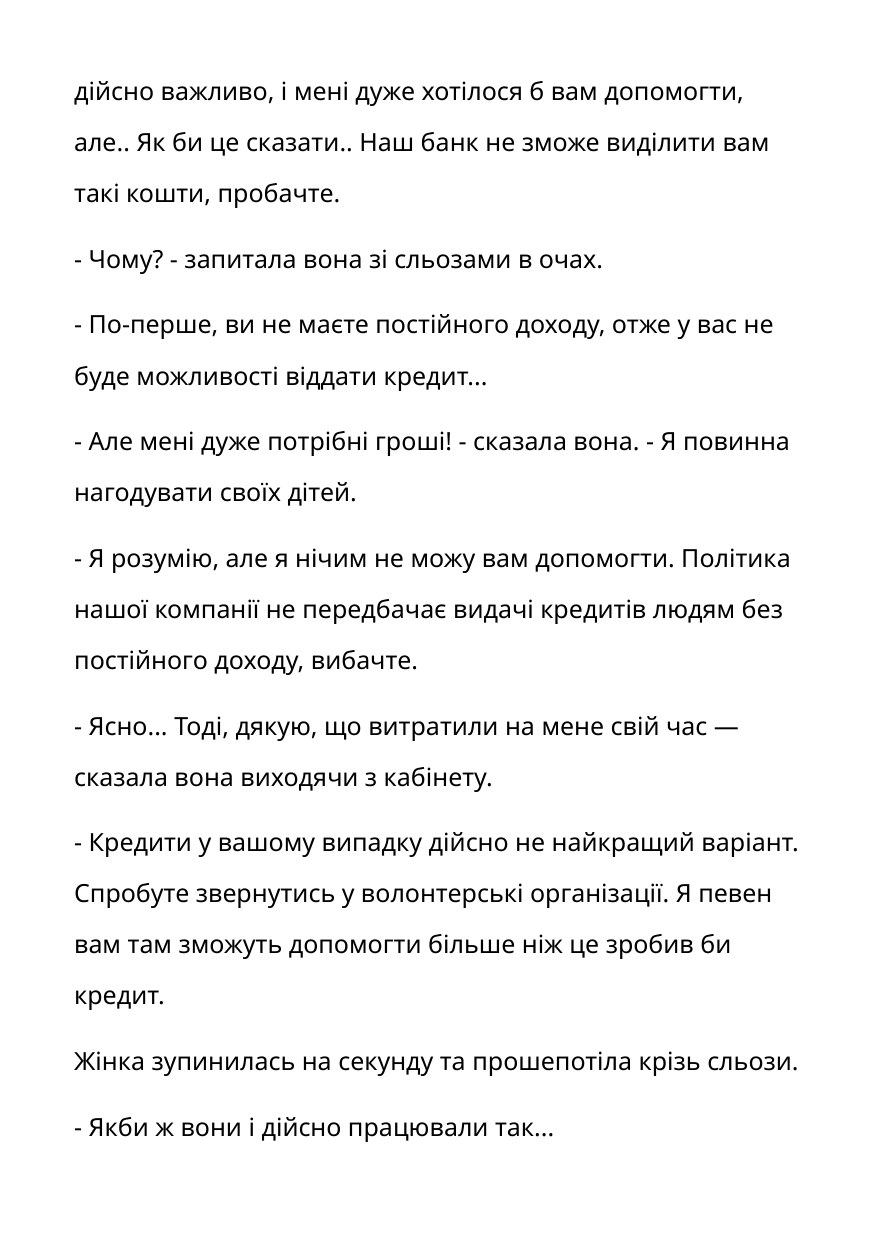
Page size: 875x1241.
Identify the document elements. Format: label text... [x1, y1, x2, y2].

text - Але мені дуже потрібні гроші! - сказала вона. - Я повинна нагодувати своїх дітей. [74, 424, 800, 509]
text - Ясно... Тоді, дякую, що витратили на мене свій час — сказала вона виходячи з кабінету. [74, 708, 800, 793]
text - Якби ж вони і дійсно працювали так... [74, 1109, 800, 1143]
text - Кредити у вашому випадку дійсно не найкращий варіант. Спробуте звернутись у волонтерські організації. Я певен вам там зможуть допомогти більше ніж це зробив би кредит. [74, 825, 800, 1012]
text дійсно важливо, і мені дуже хотілося б вам допомогти, але.. Як би це сказати.. Наш банк не зможе виділити вам такі кошти, пробачте. [74, 74, 800, 210]
text Жінка зупинилась на секунду та прошепотіла крізь сльози. [74, 1044, 800, 1078]
text - По-перше, ви не маєте постійного доходу, отже у вас не буде можливості віддати кредит... [74, 307, 800, 392]
text - Я розумію, але я нічим не можу вам допомогти. Політика нашої компанії не передбачає видачі кредитів людям без постійного доходу, вибачте. [74, 541, 800, 677]
text - Чому? - запитала вона зі сльозами в очах. [74, 242, 800, 276]
